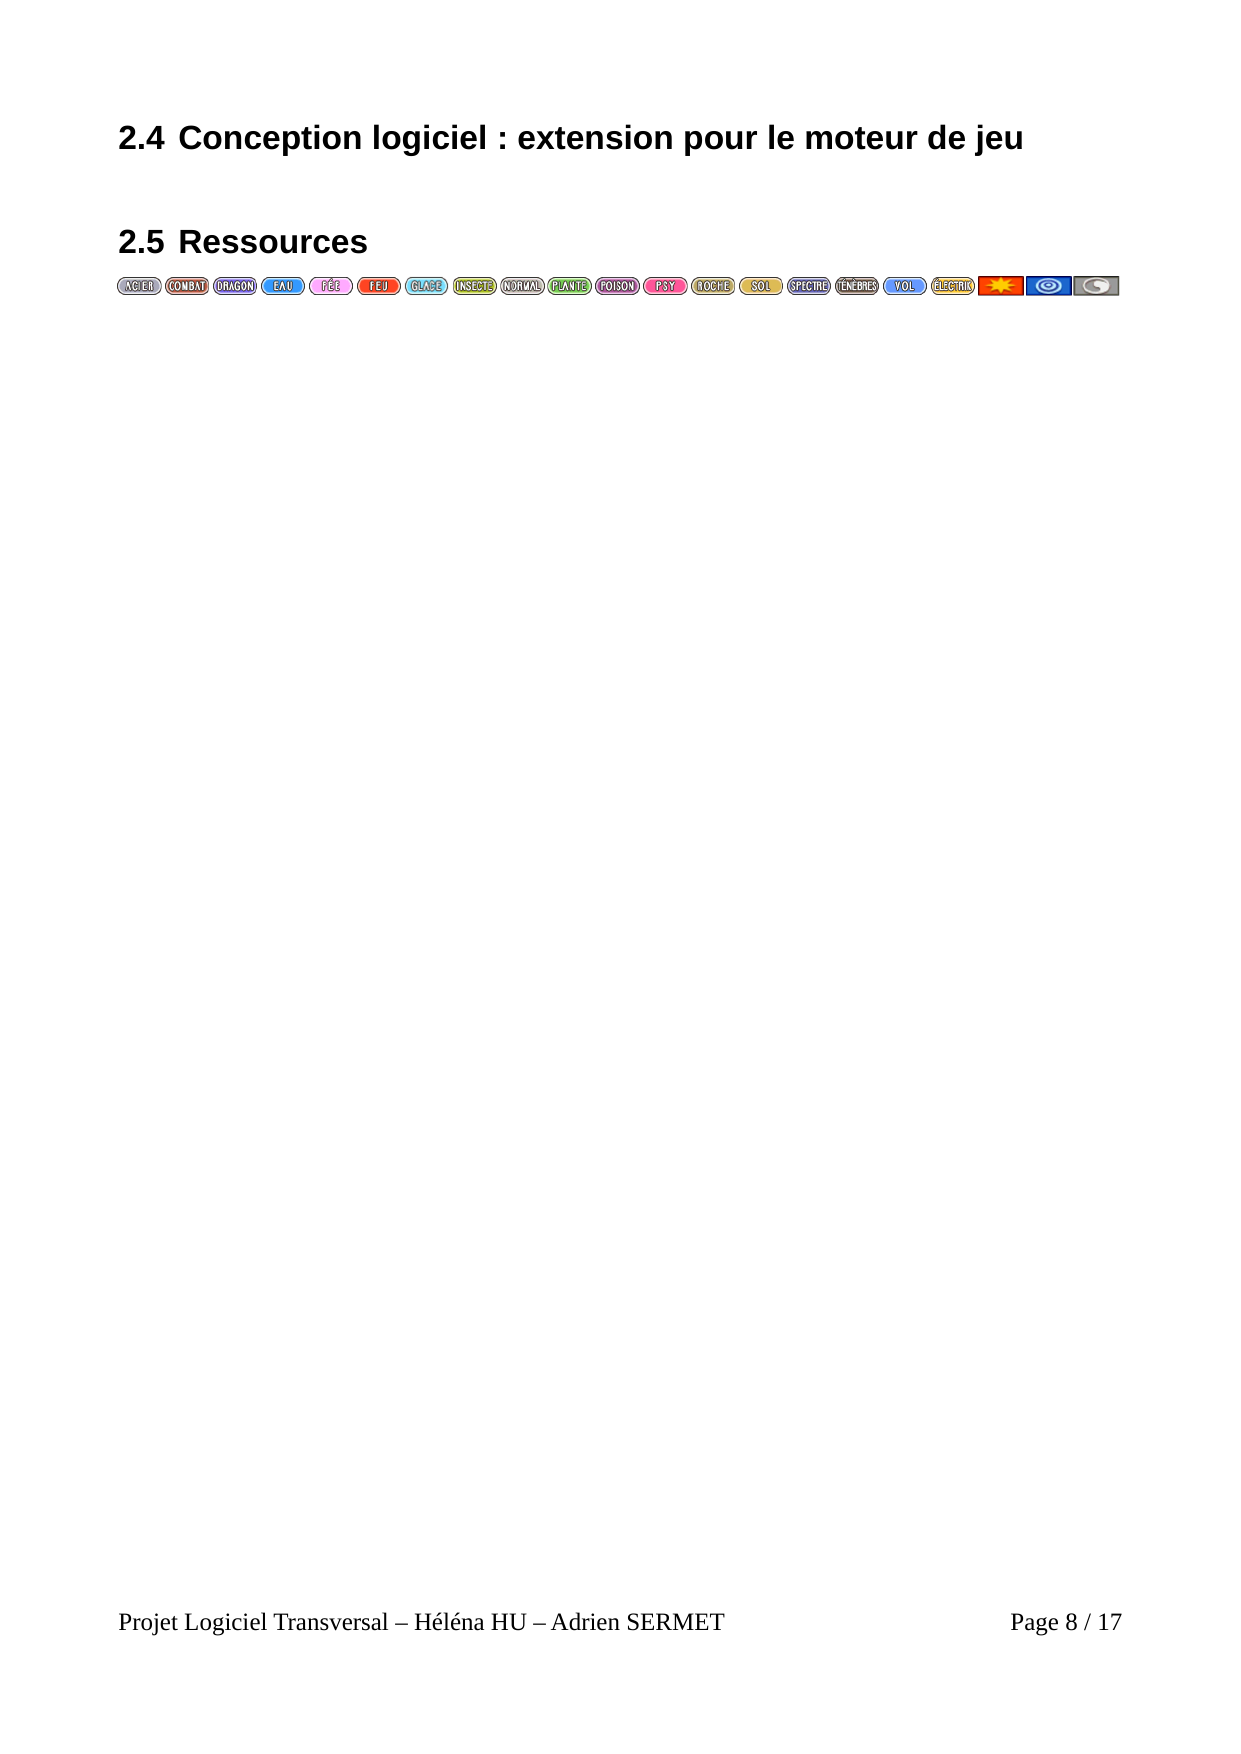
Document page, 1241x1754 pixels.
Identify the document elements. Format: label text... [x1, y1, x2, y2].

subtitle Ressources [118, 222, 1122, 260]
picture [115, 275, 1120, 296]
subtitle Conception logiciel : extension pour le moteur de jeu [118, 118, 1122, 157]
